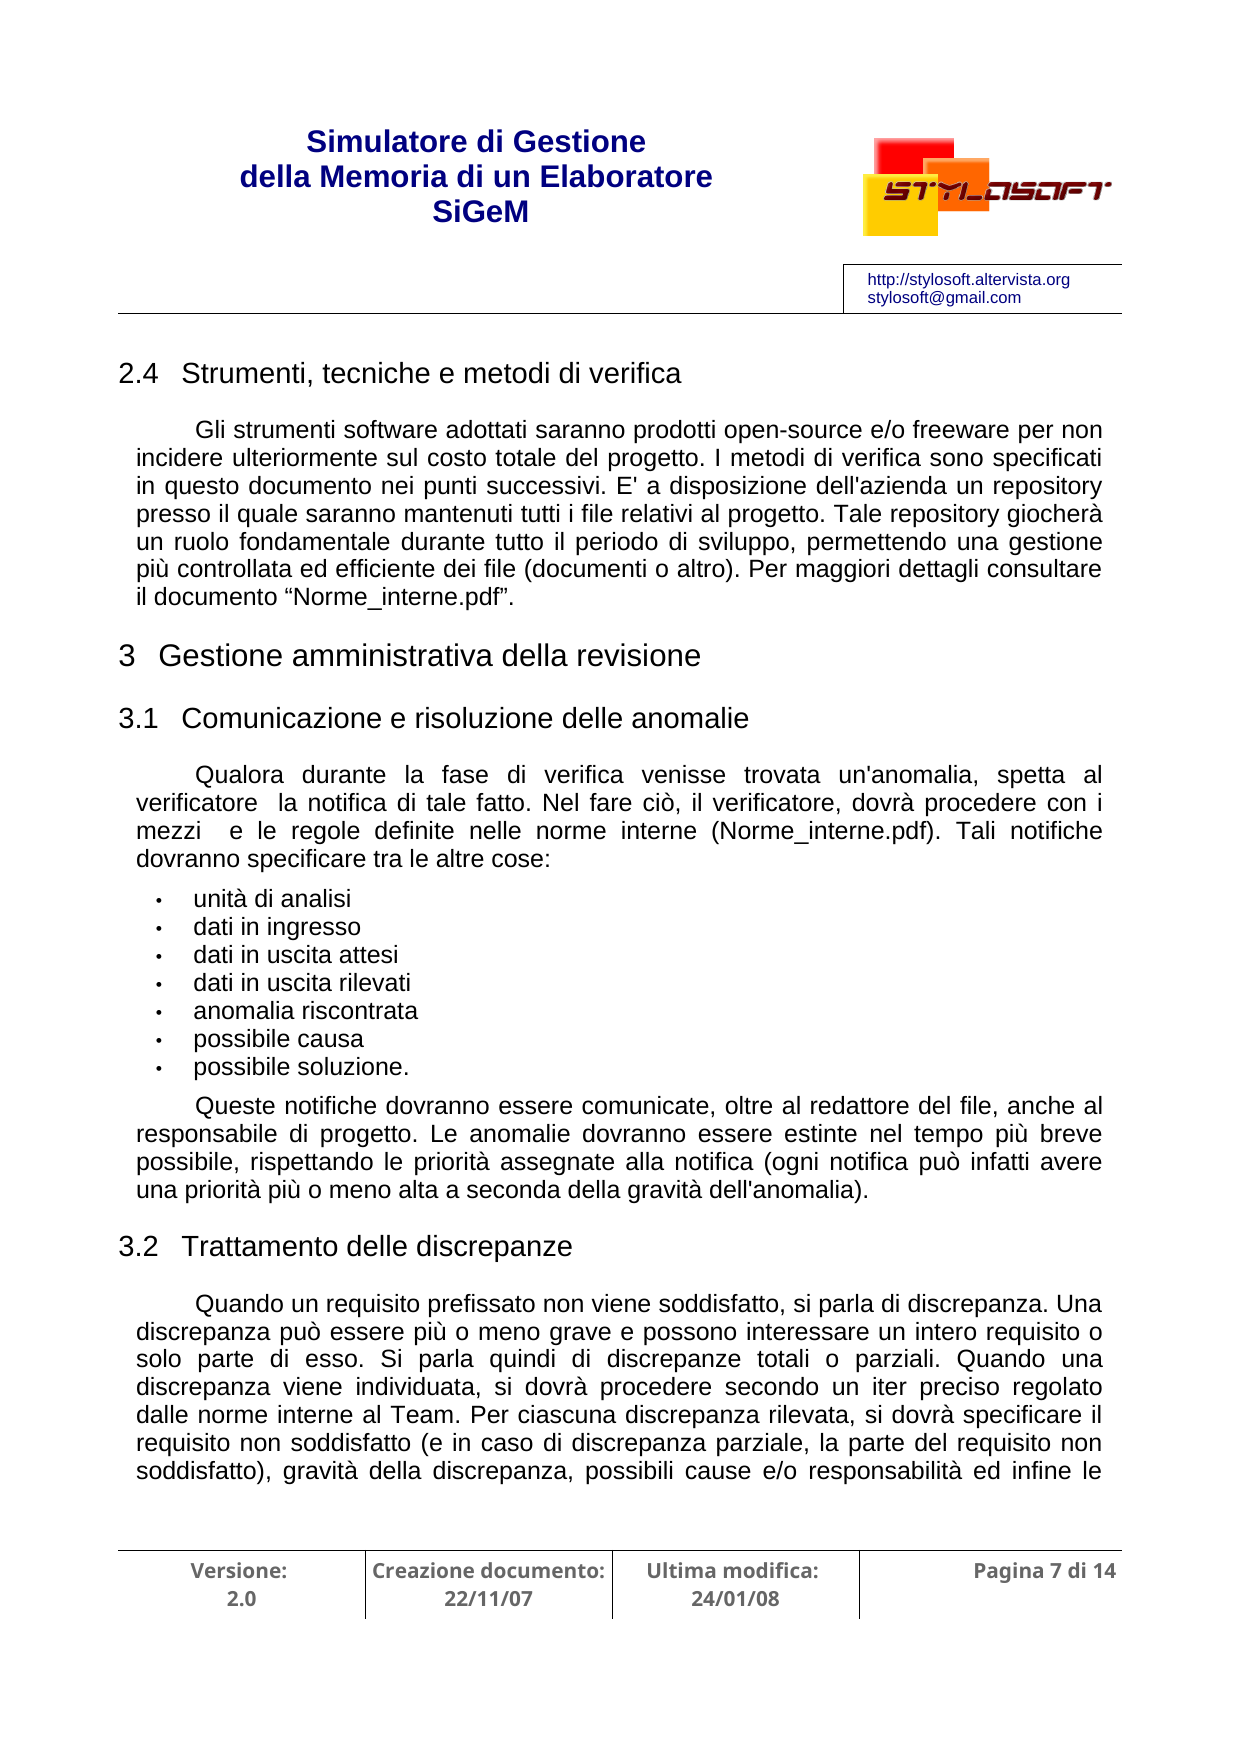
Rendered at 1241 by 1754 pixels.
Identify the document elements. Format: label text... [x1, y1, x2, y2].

list possibile causa [156, 1024, 1122, 1052]
list unità di analisi [156, 885, 1122, 913]
subtitle Trattamento delle discrepanze [118, 1230, 1122, 1263]
text Qualora durante la fase di verifica venisse trovata un'anomalia, spetta al verificatore la notifica di tale fatto. Nel fare ciò, il verificatore, dovrà procedere con i mezzi e le regole definite nelle norme interne (Norme_interne.pdf). Tali notifiche dovranno specificare tra le altre cose: [136, 761, 1104, 873]
list dati in ingresso [156, 913, 1122, 941]
list dati in uscita attesi [156, 941, 1122, 968]
text Queste notifiche dovranno essere comunicate, oltre al redattore del file, anche al responsabile di progetto. Le anomalie dovranno essere estinte nel tempo più breve possibile, rispettando le priorità assegnate alla notifica (ogni notifica può infatti avere una priorità più o meno alta a seconda della gravità dell'anomalia). [136, 1092, 1104, 1204]
list dati in uscita rilevati [156, 968, 1122, 996]
list possibile soluzione. [156, 1052, 1122, 1080]
text Gli strumenti software adottati saranno prodotti open-source e/o freeware per non incidere ulteriormente sul costo totale del progetto. I metodi di verifica sono specificati in questo documento nei punti successivi. E' a disposizione dell'azienda un repository presso il quale saranno mantenuti tutti i file relativi al progetto. Tale repository giocherà un ruolo fondamentale durante tutto il periodo di sviluppo, permettendo una gestione più controllata ed efficiente dei file (documenti o altro). Per maggiori dettagli consultare il documento “Norme_interne.pdf”. [136, 416, 1104, 611]
subtitle Comunicazione e risoluzione delle anomalie [118, 702, 1122, 735]
list anomalia riscontrata [156, 996, 1122, 1024]
picture [848, 123, 1117, 247]
text Quando un requisito prefissato non viene soddisfatto, si parla di discrepanza. Una discrepanza può essere più o meno grave e possono interessare un intero requisito o solo parte di esso. Si parla quindi di discrepanze totali o parziali. Quando una discrepanza viene individuata, si dovrà procedere secondo un iter preciso regolato dalle norme interne al Team. Per ciascuna discrepanza rilevata, si dovrà specificare il requisito non soddisfatto (e in caso di discrepanza parziale, la parte del requisito non soddisfatto), gravità della discrepanza, possibili cause e/o responsabilità ed infine le [136, 1289, 1104, 1485]
subtitle Strumenti, tecniche e metodi di verifica [118, 357, 1122, 389]
subtitle Gestione amministrativa della revisione [118, 638, 1122, 673]
